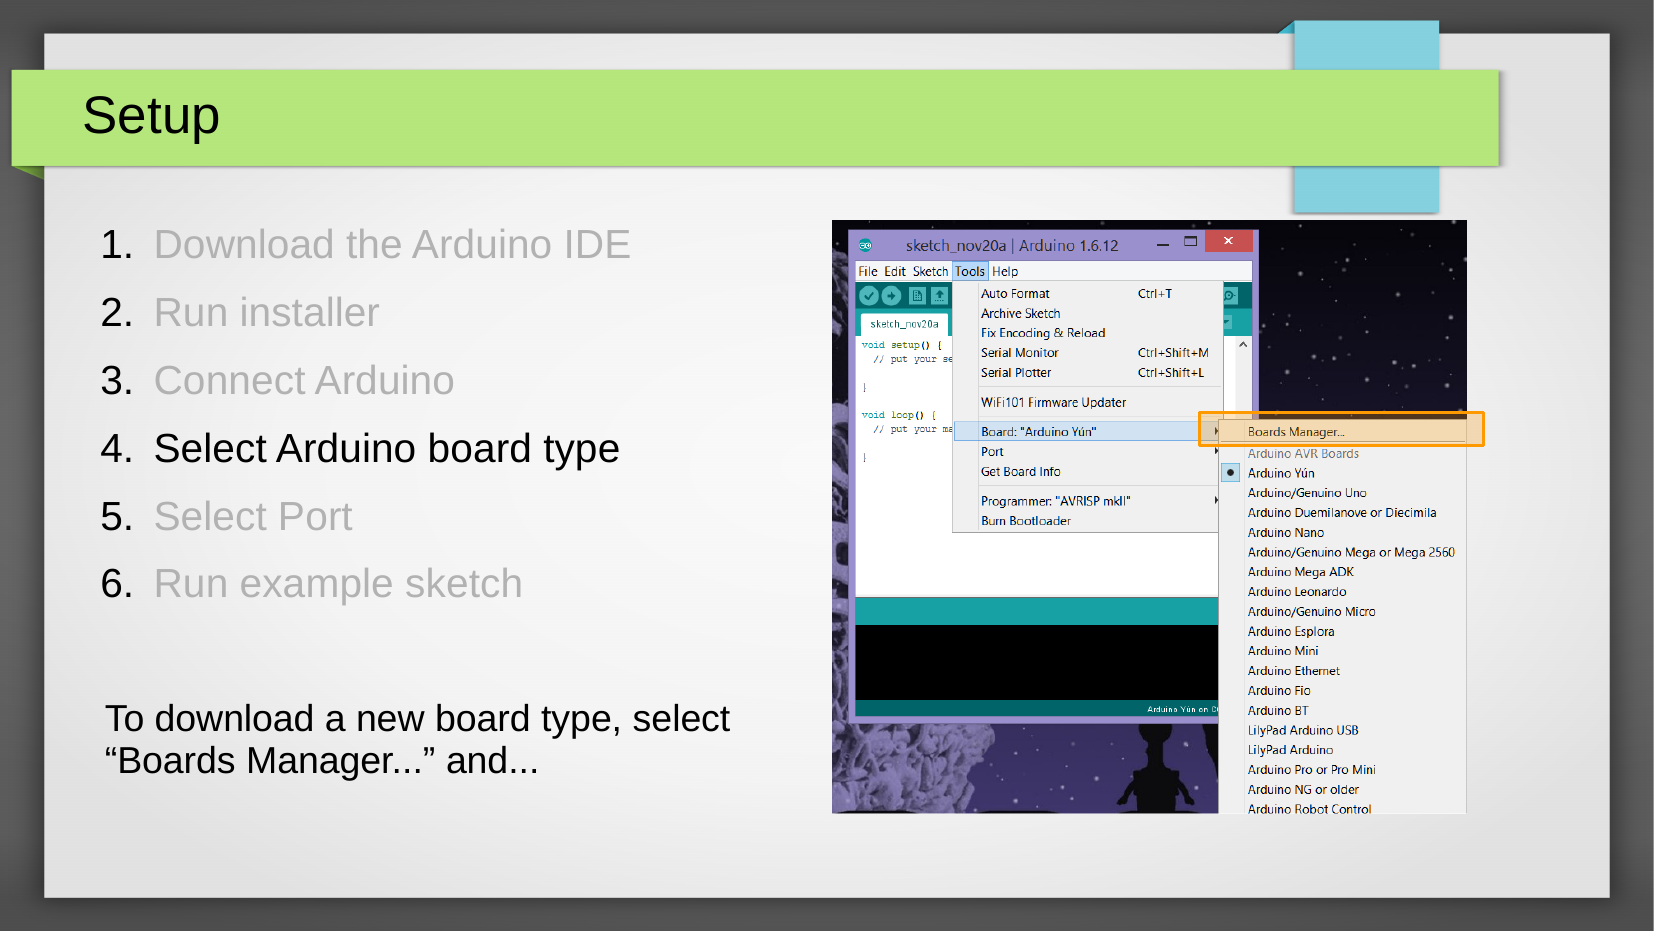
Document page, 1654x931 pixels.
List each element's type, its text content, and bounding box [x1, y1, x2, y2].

list Download the Arduino IDE Run installer Connect Arduino Select Arduino board type Select Port Run example sketch [82, 221, 809, 761]
text_box [1199, 412, 1484, 446]
title Setup [82, 70, 1264, 160]
text_box To download a new board type, select “Boards Manager...” and... [90, 690, 796, 789]
picture [0, 0, 1654, 931]
